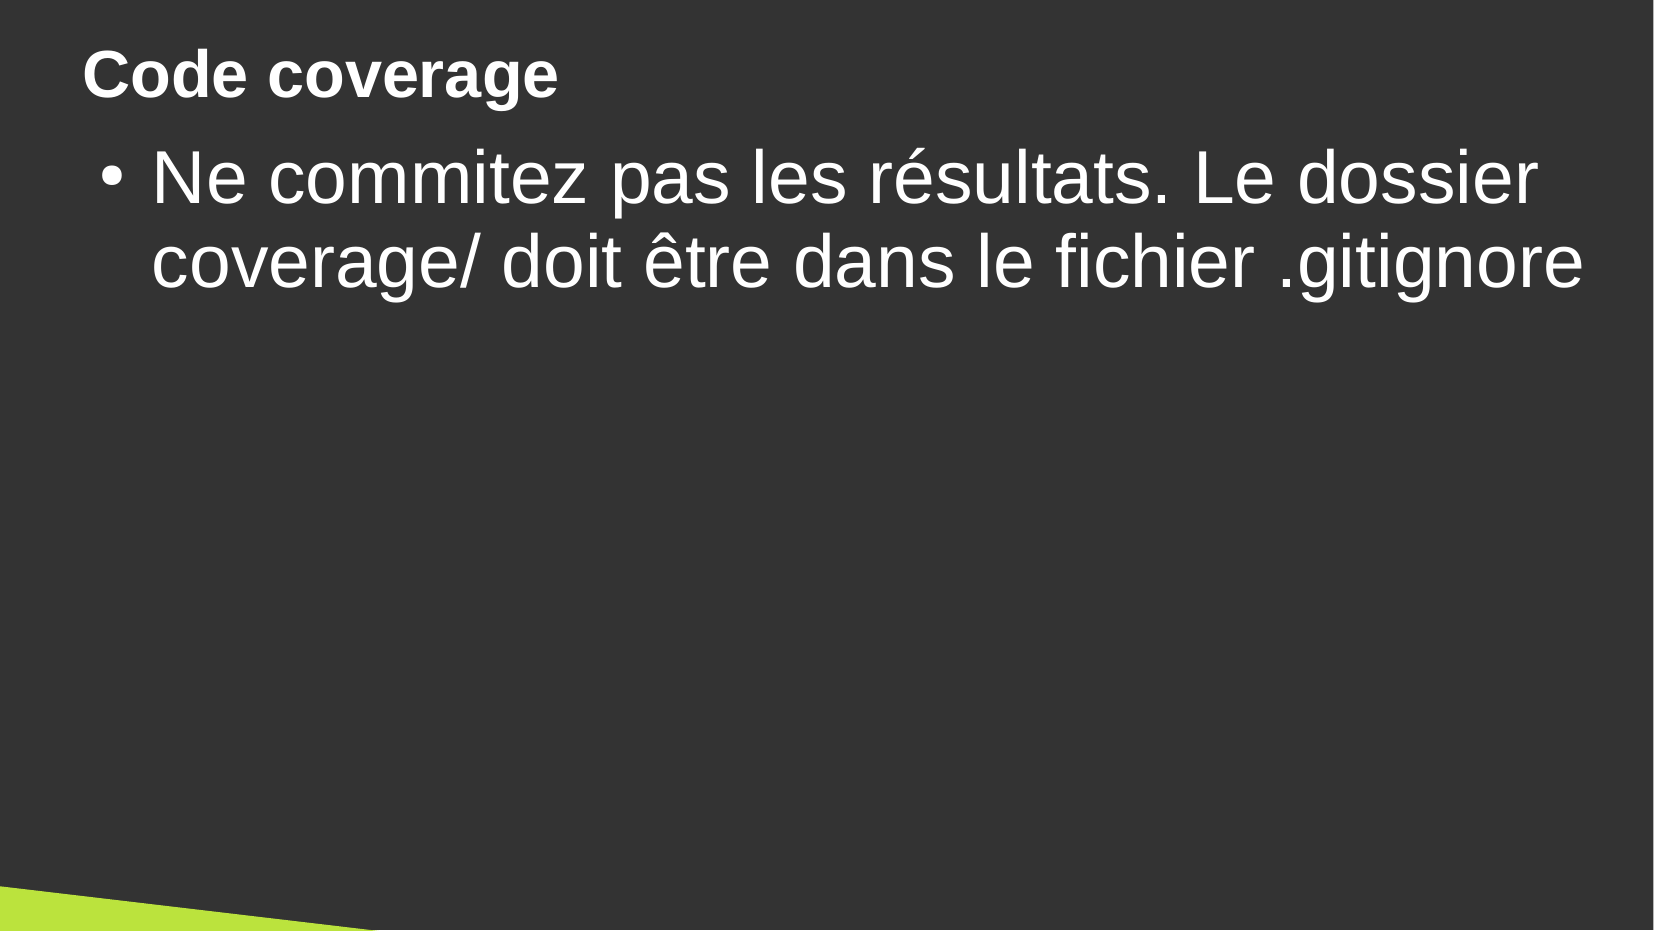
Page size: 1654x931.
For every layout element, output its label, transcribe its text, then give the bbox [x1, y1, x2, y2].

title Code coverage [82, 37, 1571, 112]
list Ne commitez pas les résultats. Le dossier coverage/ doit être dans le fichier .gitignore [80, 135, 1619, 520]
text_box [0, 886, 380, 931]
